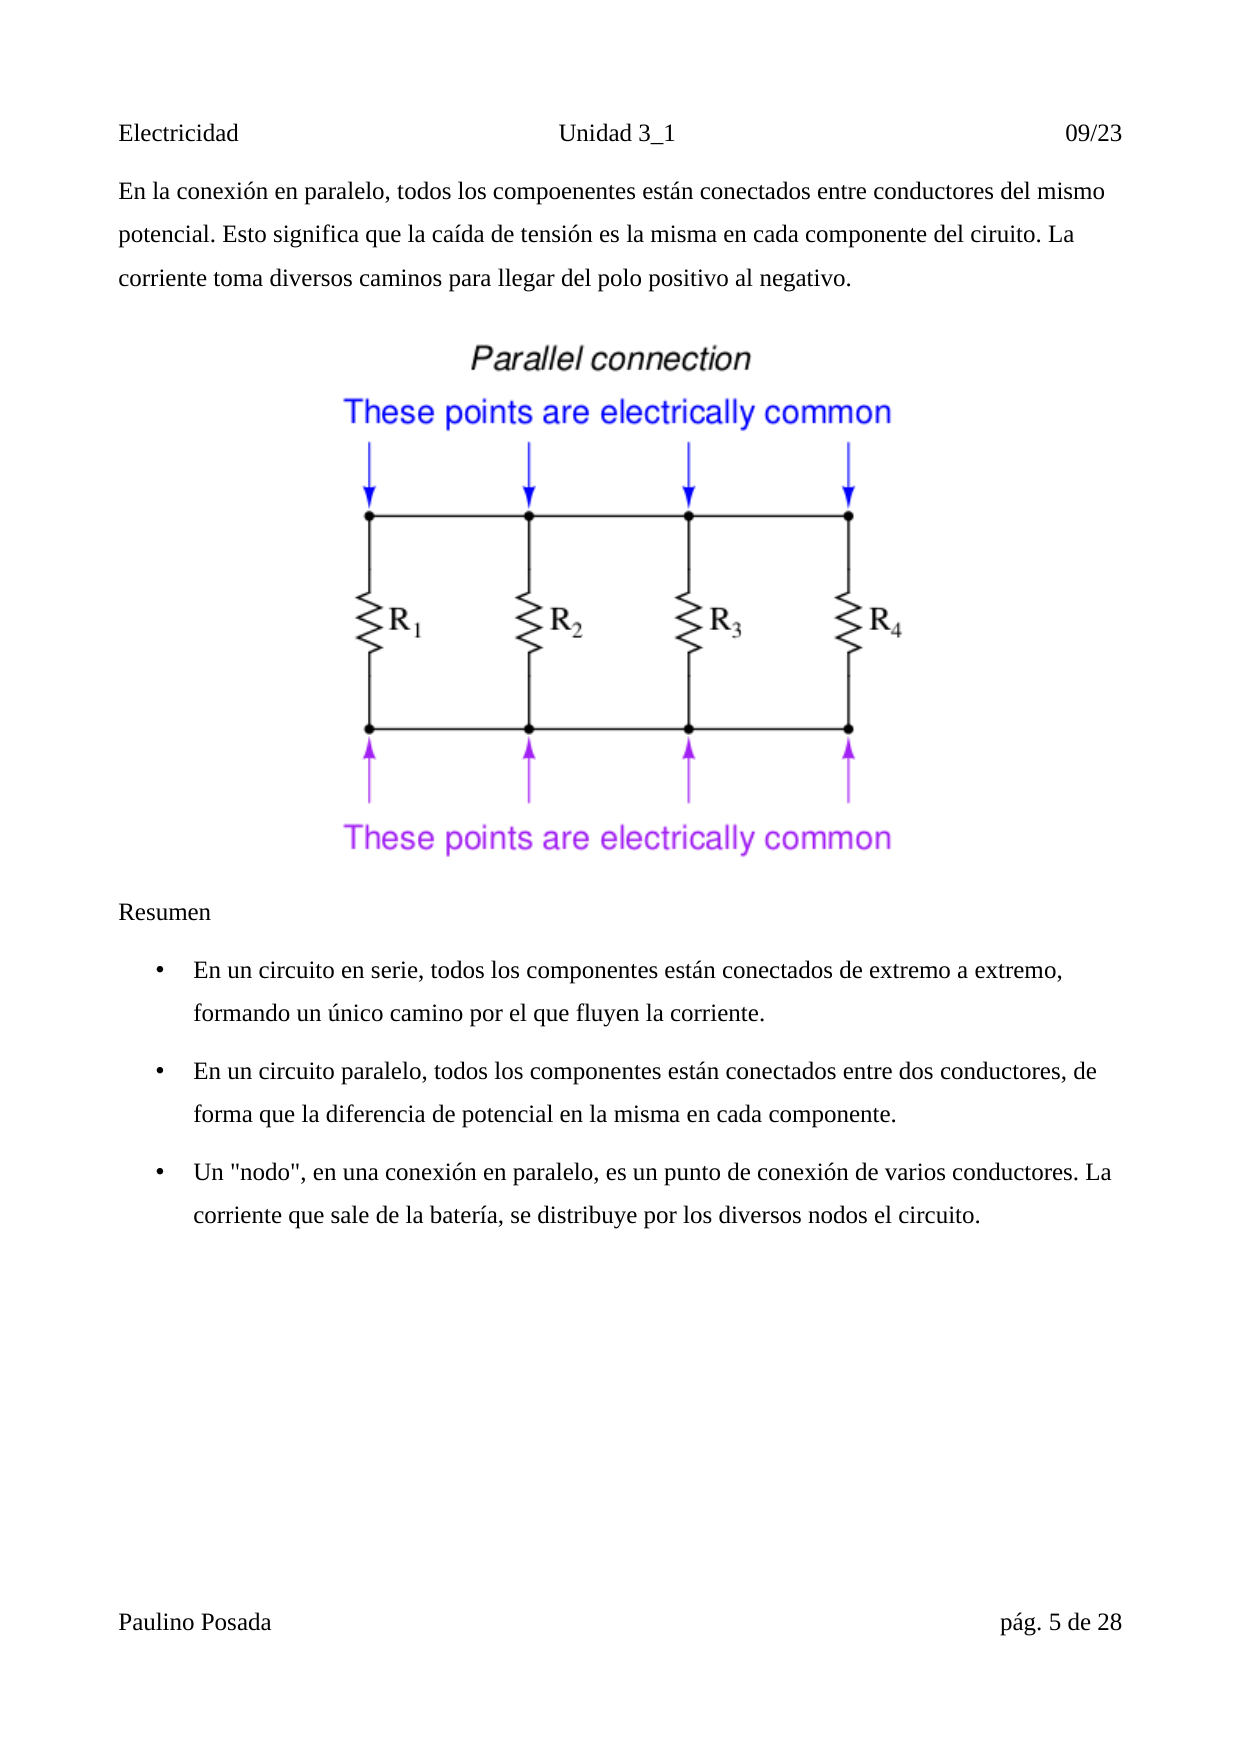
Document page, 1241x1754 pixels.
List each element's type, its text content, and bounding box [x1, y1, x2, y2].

text En la conexión en paralelo, todos los compoenentes están conectados entre conductores del mismo potencial. Esto significa que la caída de tensión es la misma en cada componente del ciruito. La corriente toma diversos caminos para llegar del polo positivo al negativo. [118, 176, 1122, 291]
picture [320, 320, 920, 868]
list En un circuito en serie, todos los componentes están conectados de extremo a extremo, formando un único camino por el que fluyen la corriente. [156, 955, 1122, 1027]
text Resumen [118, 897, 1122, 926]
list En un circuito paralelo, todos los componentes están conectados entre dos conductores, de forma que la diferencia de potencial en la misma en cada componente. [156, 1056, 1122, 1128]
list Un "nodo", en una conexión en paralelo, es un punto de conexión de varios conductores. La corriente que sale de la batería, se distribuye por los diversos nodos el circuito. [156, 1157, 1122, 1229]
